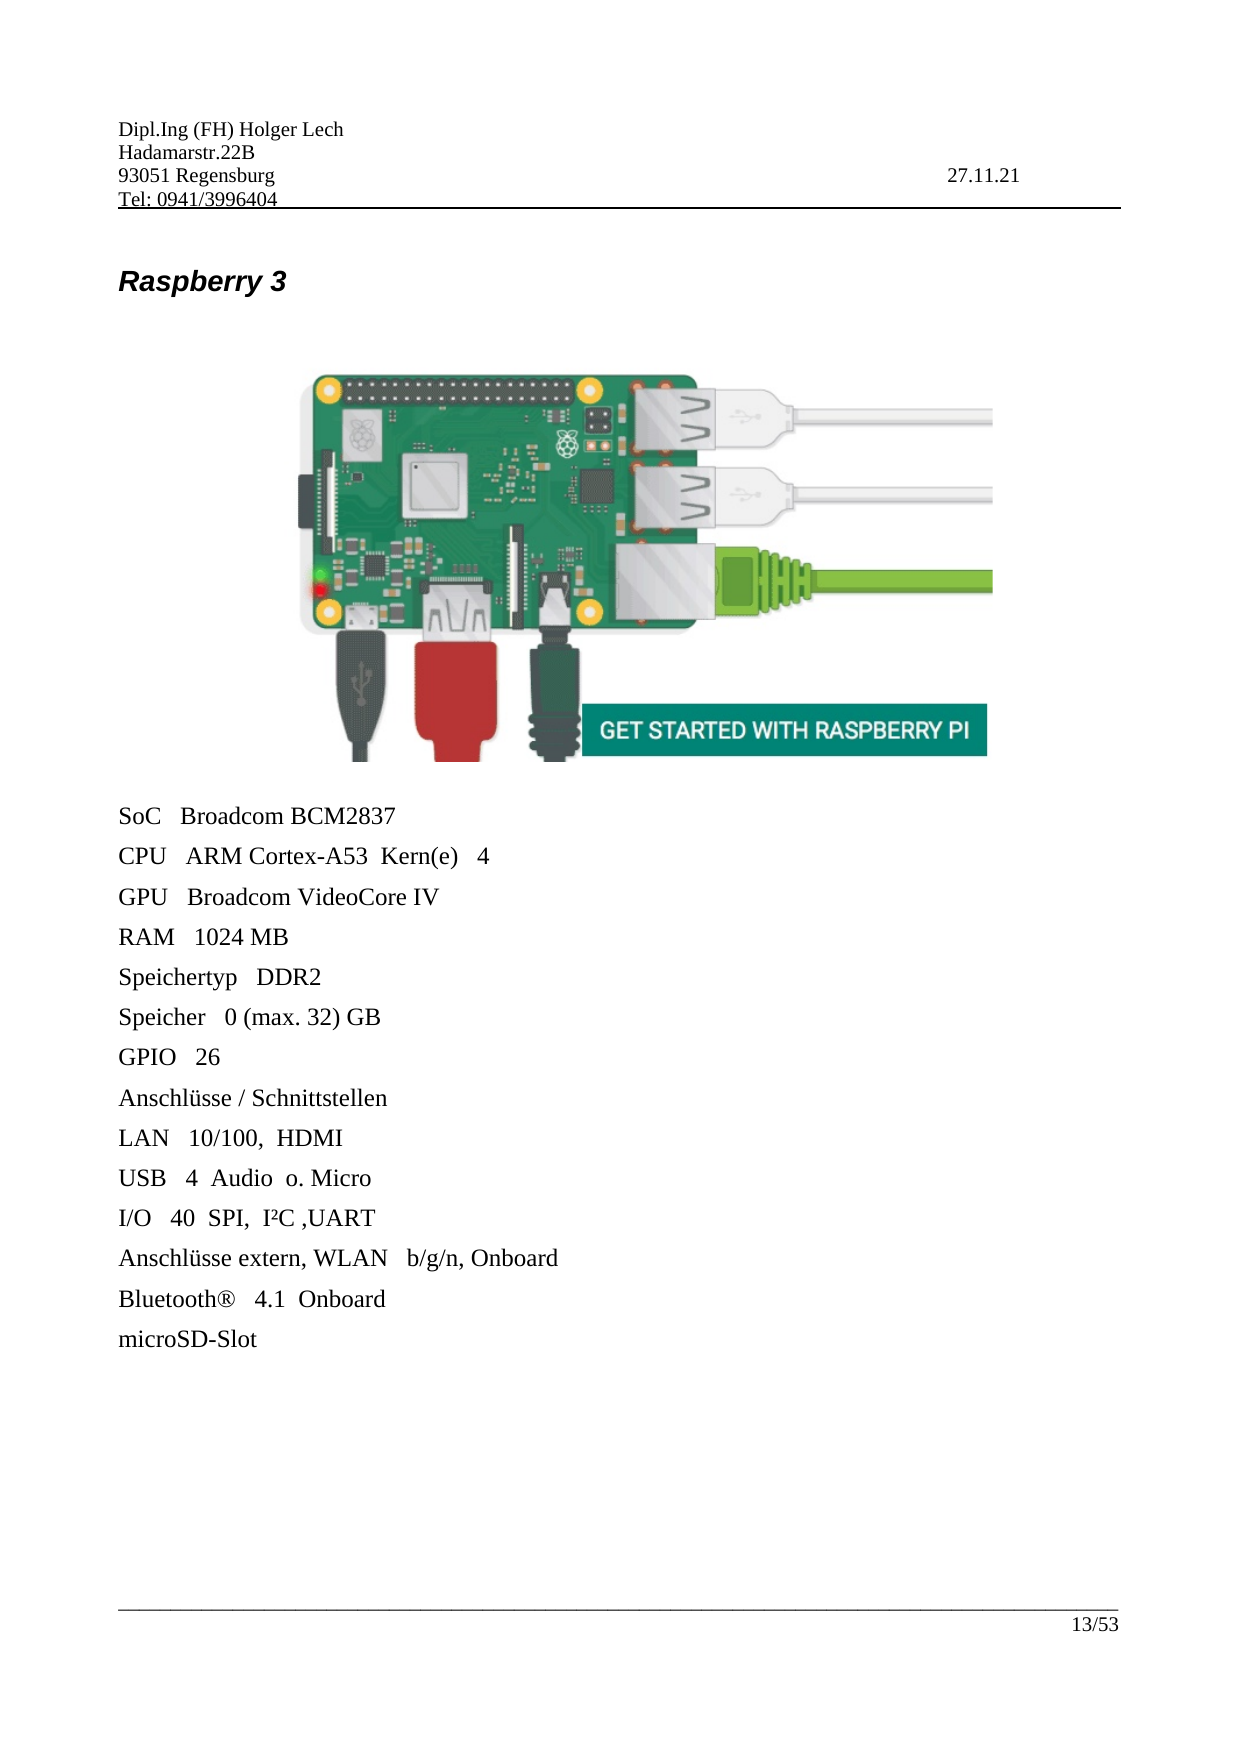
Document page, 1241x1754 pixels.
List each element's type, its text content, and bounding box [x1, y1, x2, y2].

text LAN 10/100, HDMI [118, 1124, 1122, 1152]
text USB 4 Audio o. Micro [118, 1164, 1122, 1192]
text Anschlüsse extern, WLAN b/g/n, Onboard [118, 1244, 1122, 1272]
text GPIO 26 [118, 1043, 1122, 1071]
text GPU Broadcom VideoCore IV [118, 883, 1122, 910]
text CPU ARM Cortex-A53 Kern(e) 4 [118, 842, 1122, 870]
text SoC Broadcom BCM2837 [118, 802, 1122, 830]
text Anschlüsse / Schnittstellen [118, 1084, 1122, 1111]
subtitle Raspberry 3 [118, 265, 1122, 298]
text Speichertyp DDR2 [118, 963, 1122, 991]
text Speicher 0 (max. 32) GB [118, 1003, 1122, 1031]
text microSD-Slot [118, 1325, 1122, 1353]
picture [247, 350, 993, 762]
text Bluetooth® 4.1 Onboard [118, 1285, 1122, 1312]
text I/O 40 SPI, I²C ,UART [118, 1204, 1122, 1232]
text RAM 1024 MB [118, 923, 1122, 951]
